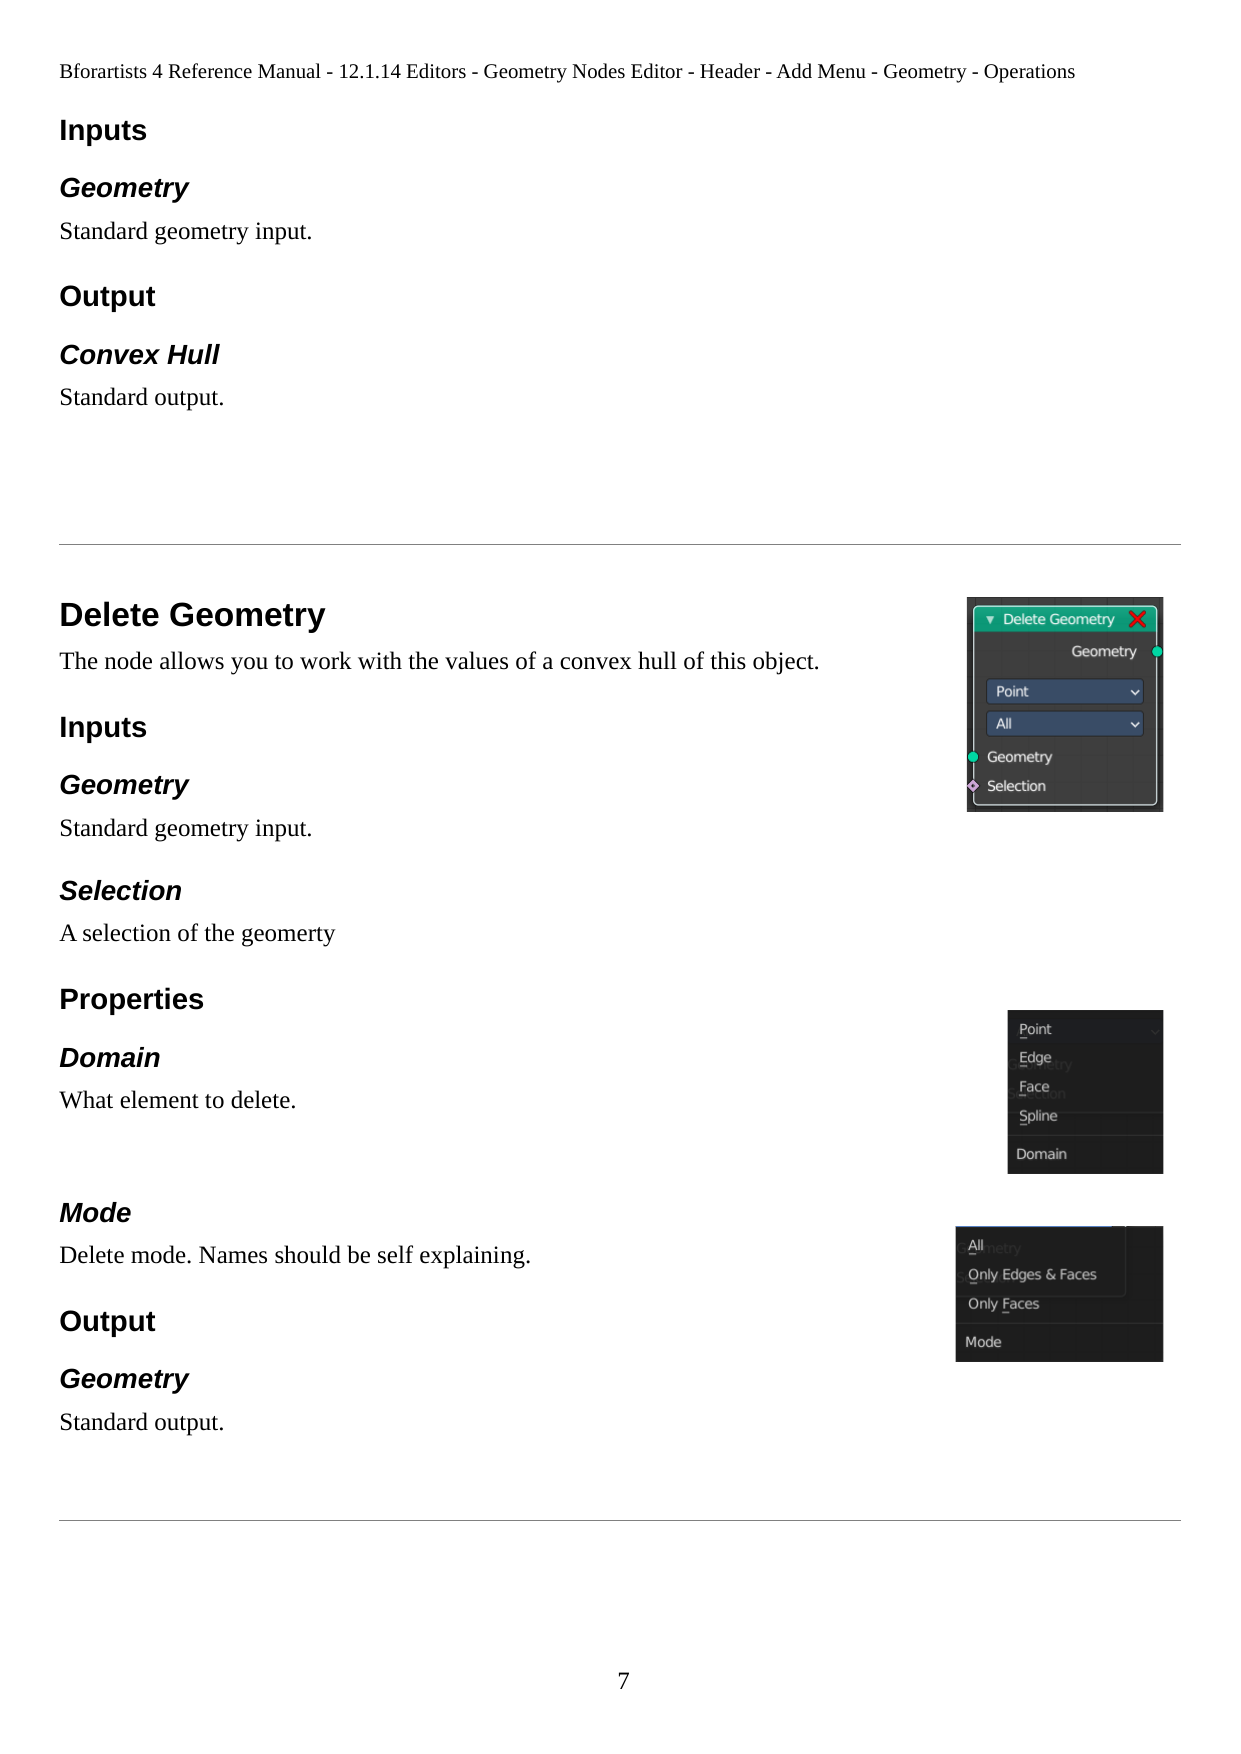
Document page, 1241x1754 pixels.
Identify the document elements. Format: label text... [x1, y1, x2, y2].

picture [955, 1226, 1164, 1362]
picture [1007, 1010, 1164, 1174]
subtitle Output [59, 279, 1181, 313]
subtitle Domain [59, 1041, 1007, 1073]
text Standard output. [59, 1407, 1181, 1436]
text What element to delete. [59, 1085, 1007, 1114]
subtitle Geometry [59, 1363, 1181, 1394]
subtitle Geometry [59, 171, 1181, 203]
text Delete mode. Names should be self explaining. [59, 1240, 955, 1269]
text [1164, 1085, 1181, 1114]
text Standard output. [59, 382, 1181, 411]
subtitle Inputs [59, 709, 966, 743]
subtitle Convex Hull [59, 338, 1181, 370]
subtitle [1164, 1041, 1181, 1073]
text Standard geometry input. [59, 813, 1181, 841]
subtitle Mode [59, 1196, 1181, 1228]
subtitle Output [59, 1304, 955, 1338]
subtitle Geometry [59, 768, 966, 800]
subtitle Inputs [59, 113, 1181, 146]
subtitle [1164, 709, 1181, 743]
text The node allows you to work with the values of a convex hull of this object. [59, 646, 966, 674]
subtitle Properties [59, 982, 1181, 1016]
picture [966, 597, 1164, 812]
subtitle Selection [59, 874, 1181, 906]
subtitle [1164, 768, 1181, 800]
text A selection of the geomerty [59, 918, 1181, 947]
subtitle [1164, 1304, 1181, 1338]
subtitle Delete Geometry [59, 595, 1181, 633]
text Standard geometry input. [59, 216, 1181, 244]
